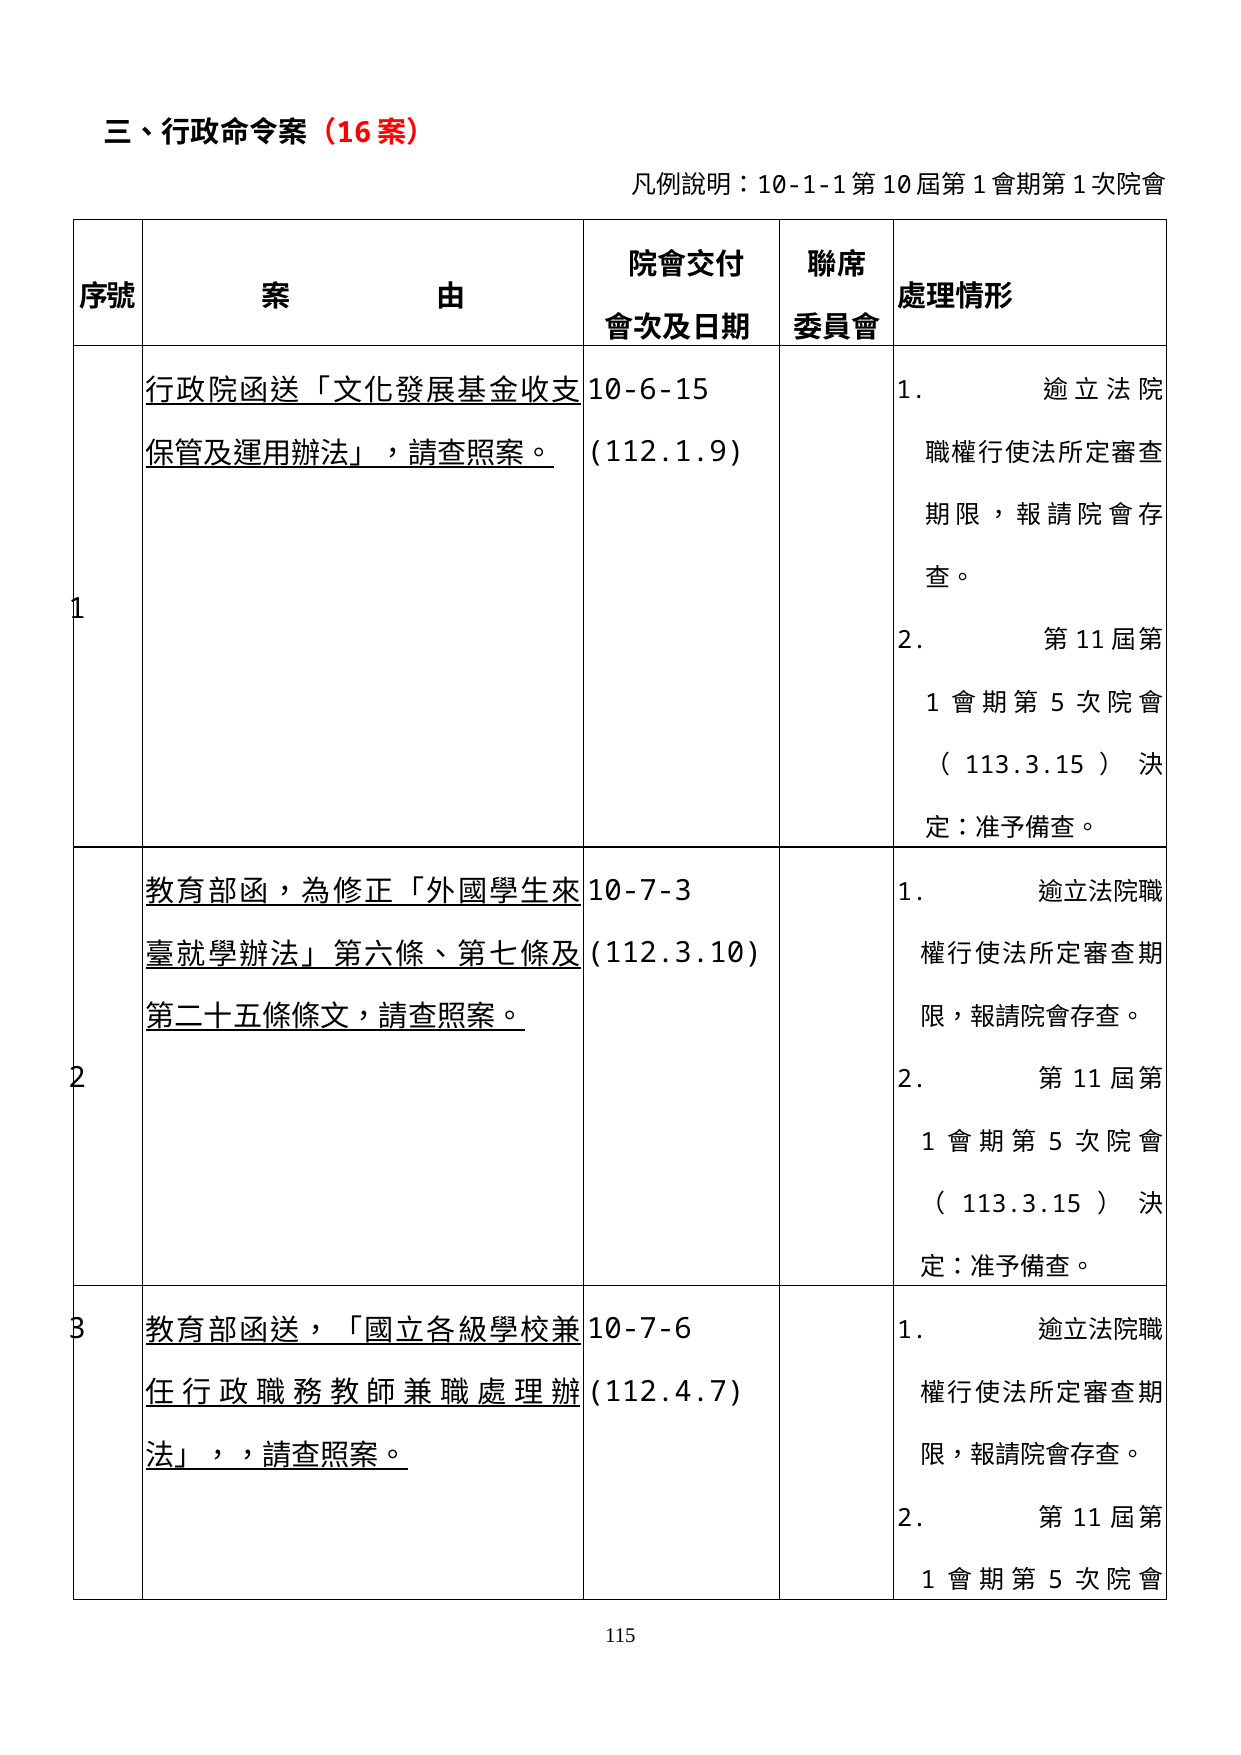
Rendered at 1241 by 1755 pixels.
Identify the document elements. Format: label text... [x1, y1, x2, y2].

table_cell 10-7-3 (112.3.10) [584, 848, 779, 1285]
table_header 院會交付 會次及日期 [584, 220, 779, 345]
table_header 聯席 委員會 [780, 220, 893, 345]
table_cell 1. 逾立法院職權行使法所定審查期限，報請院會存查。 2. 第11屆第1會期第5次院會 [894, 1286, 1166, 1598]
table_cell [74, 1286, 142, 1598]
text 凡例說明：10-1-1第10屆第1會期第1次院會 [74, 164, 1166, 201]
table_cell [74, 1319, 80, 1326]
table_header 處理情形 [894, 220, 1166, 345]
table_cell [74, 1328, 81, 1336]
table_cell [780, 848, 893, 1285]
table_cell 10-6-15 (112.1.9) [584, 346, 779, 846]
table_header 案 由 [143, 220, 583, 345]
table_cell 10-7-6 (112.4.7) [584, 1286, 779, 1598]
table_cell [74, 346, 142, 846]
table_cell [74, 848, 142, 1285]
table_cell 逾立法院職權行使法所定審查期限，報請院會存查。 第11屆第1會期第5次院會（113.3.15）決定：准予備查。 [894, 346, 1166, 846]
table_header 序號 [74, 220, 142, 345]
table_cell [780, 346, 893, 846]
text 三、行政命令案（16案） [74, 106, 1166, 152]
table_cell 1. 逾立法院職權行使法所定審查期限，報請院會存查。 2. 第11屆第1會期第5次院會（113.3.15）決定：准予備查。 [894, 848, 1166, 1285]
table_cell 行政院函送「文化發展基金收支保管及運用辦法」，請查照案。 [143, 346, 583, 846]
table_cell 教育部函，為修正「外國學生來臺就學辦法」第六條、第七條及第二十五條條文，請查照案。 [143, 848, 583, 1285]
table_cell [74, 1068, 80, 1080]
table_cell [780, 1286, 893, 1598]
table_cell 教育部函送，「國立各級學校兼任行政職務教師兼職處理辦法」，，請查照案。 [143, 1286, 583, 1598]
